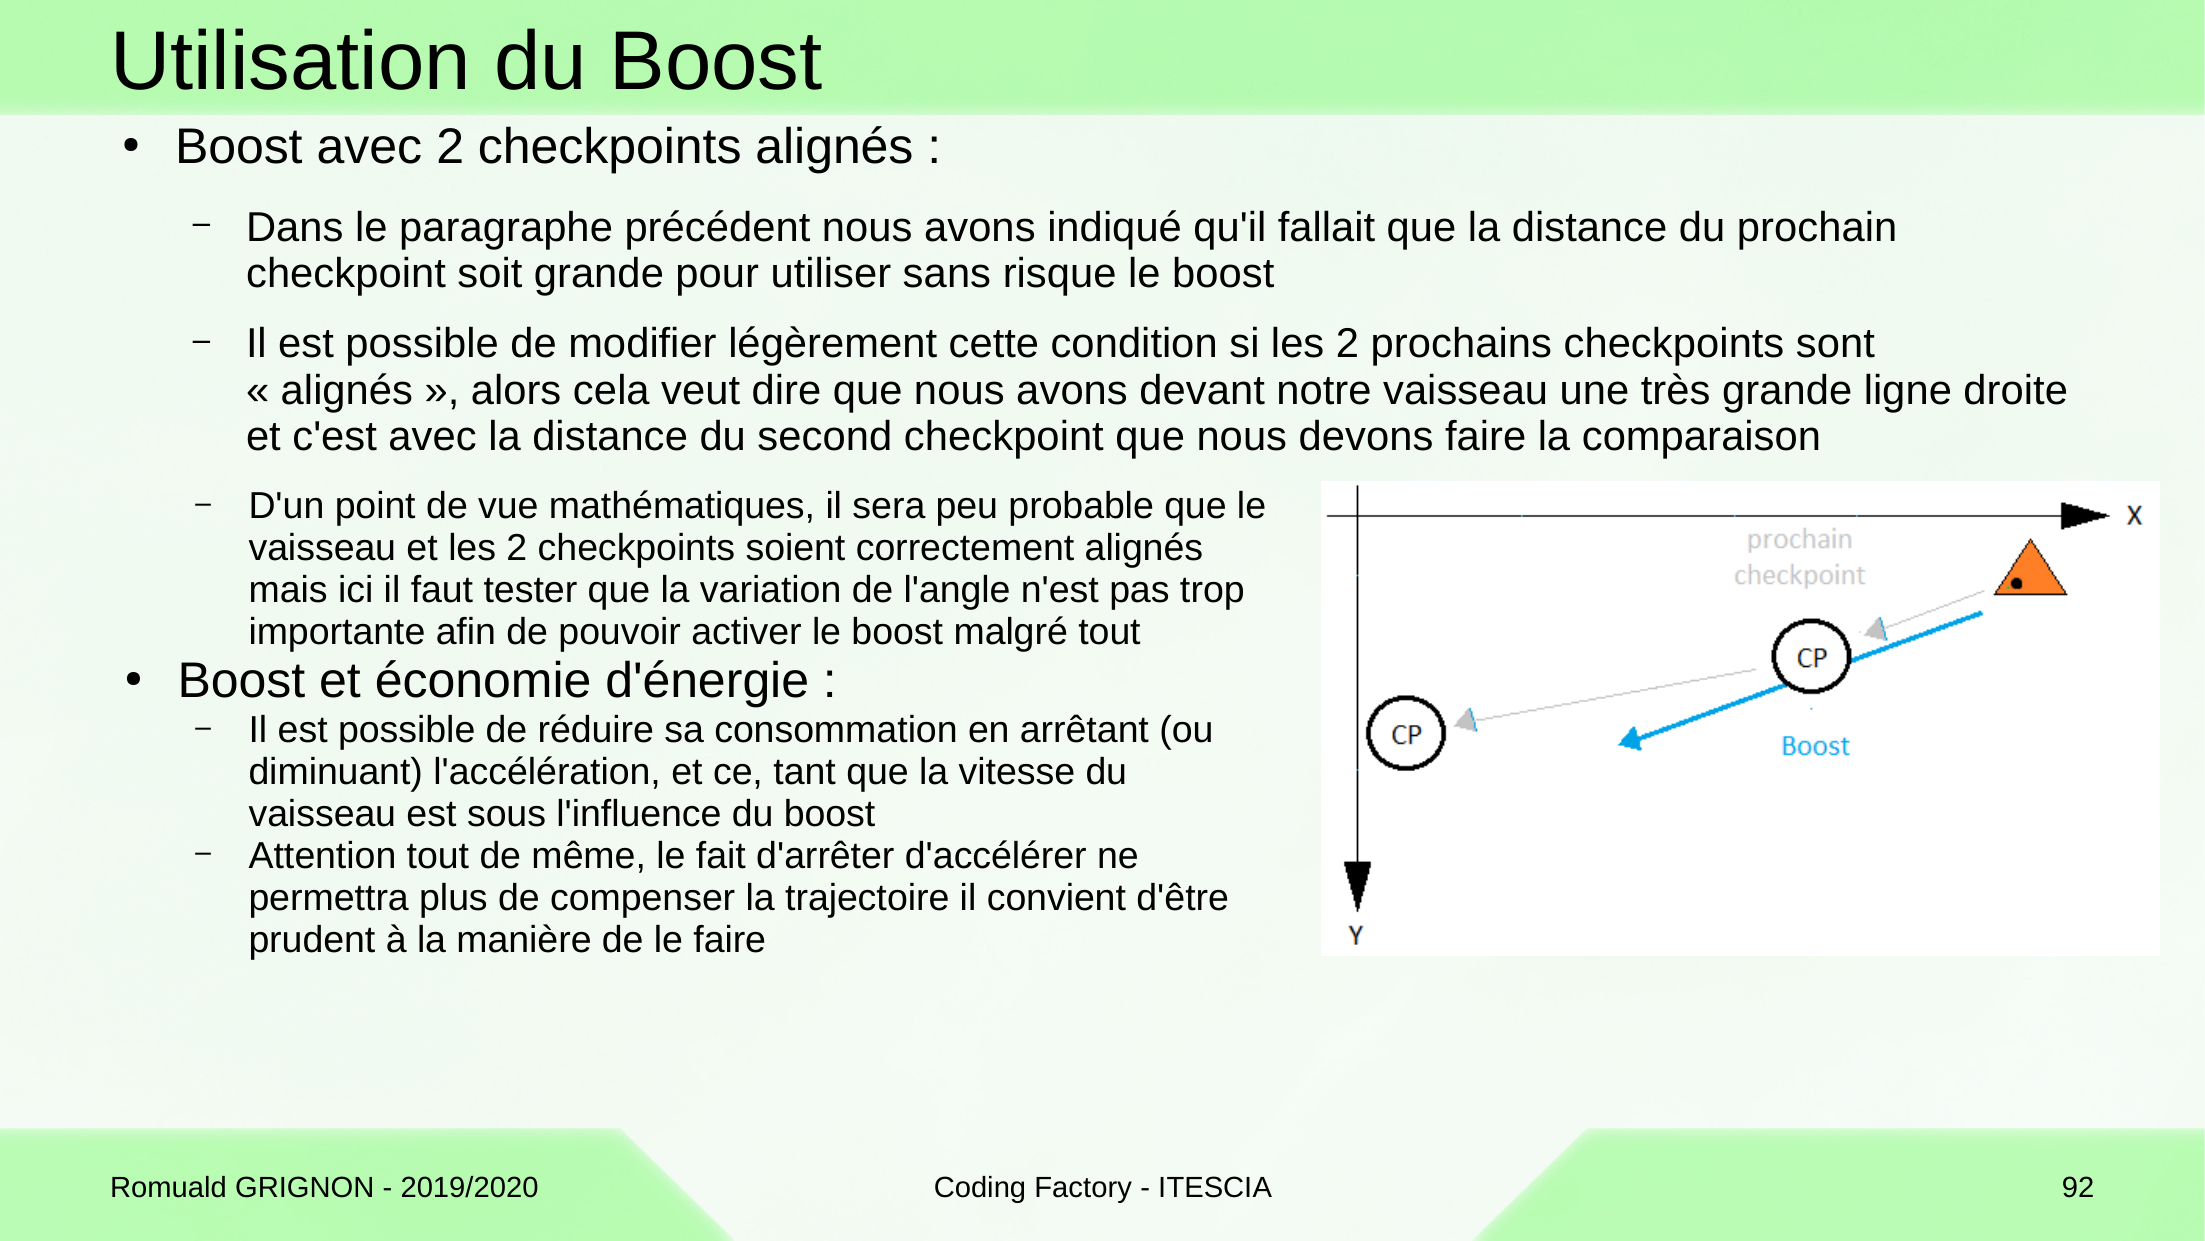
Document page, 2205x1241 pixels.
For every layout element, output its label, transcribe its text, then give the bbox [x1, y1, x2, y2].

title Utilisation du Boost [110, 49, 2095, 257]
list Boost avec 2 checkpoints alignés : Dans le paragraphe précédent nous avons indiqué qu'il fallait que la distance du prochain checkpoint soit grande pour utiliser sans risque le boost Il est possible de modifier légèrement cette condition si les 2 prochains checkpoints sont « alignés », alors cela veut dire que nous avons devant notre vaisseau une très grande ligne droite et c'est avec la distance du second checkpoint que nous devons faire la comparaison [104, 188, 2089, 1132]
text_box D'un point de vue mathématiques, il sera peu probable que le vaisseau et les 2 checkpoints soient correctement alignés mais ici il faut tester que la variation de l'angle n'est pas trop importante afin de pouvoir activer le boost malgré tout Boost et économie d'énergie : Il est possible de réduire sa consommation en arrêtant (ou diminuant) l'accélération, et ce, tant que la vitesse du vaisseau est sous l'influence du boost Attention tout de même, le fait d'arrêter d'accélérer ne permettra plus de compenser la trajectoire il convient d'être prudent à la manière de le faire [92, 477, 1299, 1134]
picture [0, 0, 2205, 1241]
